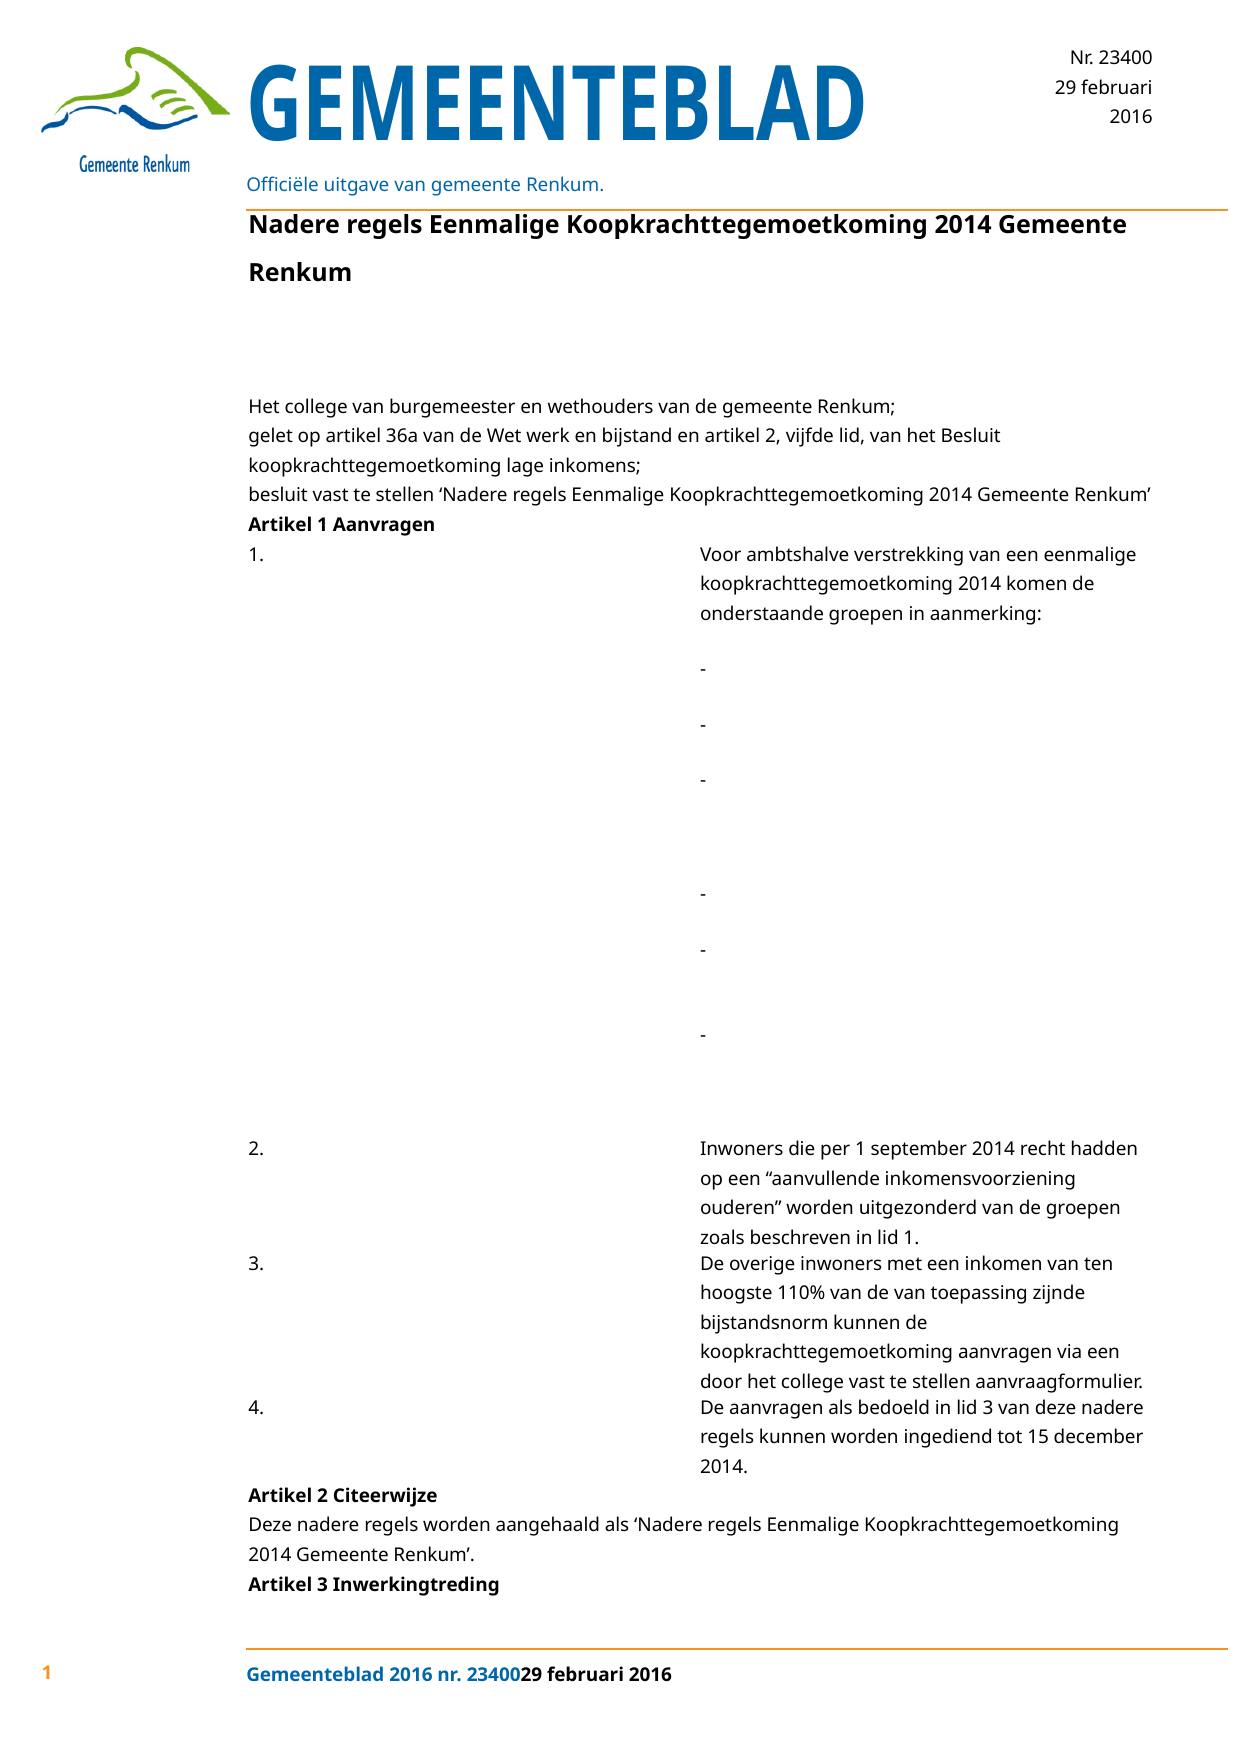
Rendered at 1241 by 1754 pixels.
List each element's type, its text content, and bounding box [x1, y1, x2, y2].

table_cell 2. [248, 1135, 700, 1250]
table_cell De overige inwoners met een inkomen van ten hoogste 110% van de van toepassing zijnde bijstandsnorm kunnen de koopkrachttegemoetkoming aanvragen via een door het college vast te stellen aanvraagformulier. [700, 1250, 1152, 1394]
table_cell - [700, 711, 1152, 766]
text Artikel 3 Inwerkingtreding [248, 1571, 1152, 1597]
table_cell - [700, 936, 1152, 1021]
text gelet op artikel 36a van de Wet werk en bijstand en artikel 2, vijfde lid, van het Besluit koopkrachttegemoetkoming lage inkomens; [248, 422, 1152, 478]
picture [41, 47, 231, 172]
table_header 1. [248, 541, 700, 1135]
table_cell - [700, 766, 1152, 881]
table_cell De aanvragen als bedoeld in lid 3 van deze nadere regels kunnen worden ingediend tot 15 december 2014. [700, 1394, 1152, 1479]
table_cell - [700, 1021, 1152, 1135]
table_header - [700, 656, 1152, 711]
table_cell - [700, 881, 1152, 936]
text Artikel 1 Aanvragen [248, 511, 1152, 537]
table_header Voor ambtshalve verstrekking van een eenmalige koopkrachttegemoetkoming 2014 komen de onderstaande groepen in aanmerking: [700, 541, 1152, 656]
table_cell 4. [248, 1394, 700, 1479]
table_cell Inwoners die per 1 september 2014 recht hadden op een “aanvullende inkomensvoorziening ouderen” worden uitgezonderd van de groepen zoals beschreven in lid 1. [700, 1135, 1152, 1250]
text besluit vast te stellen ‘Nadere regels Eenmalige Koopkrachttegemoetkoming 2014 Gemeente Renkum’ [248, 482, 1152, 507]
table_cell 3. [248, 1250, 700, 1394]
text Deze nadere regels worden aangehaald als ‘Nadere regels Eenmalige Koopkrachttegemoetkoming 2014 Gemeente Renkum’. [248, 1512, 1152, 1567]
text Het college van burgemeester en wethouders van de gemeente Renkum; [248, 393, 1152, 419]
text Artikel 2 Citeerwijze [248, 1482, 1152, 1508]
text Nadere regels Eenmalige Koopkrachttegemoetkoming 2014 Gemeente Renkum [248, 211, 1152, 288]
